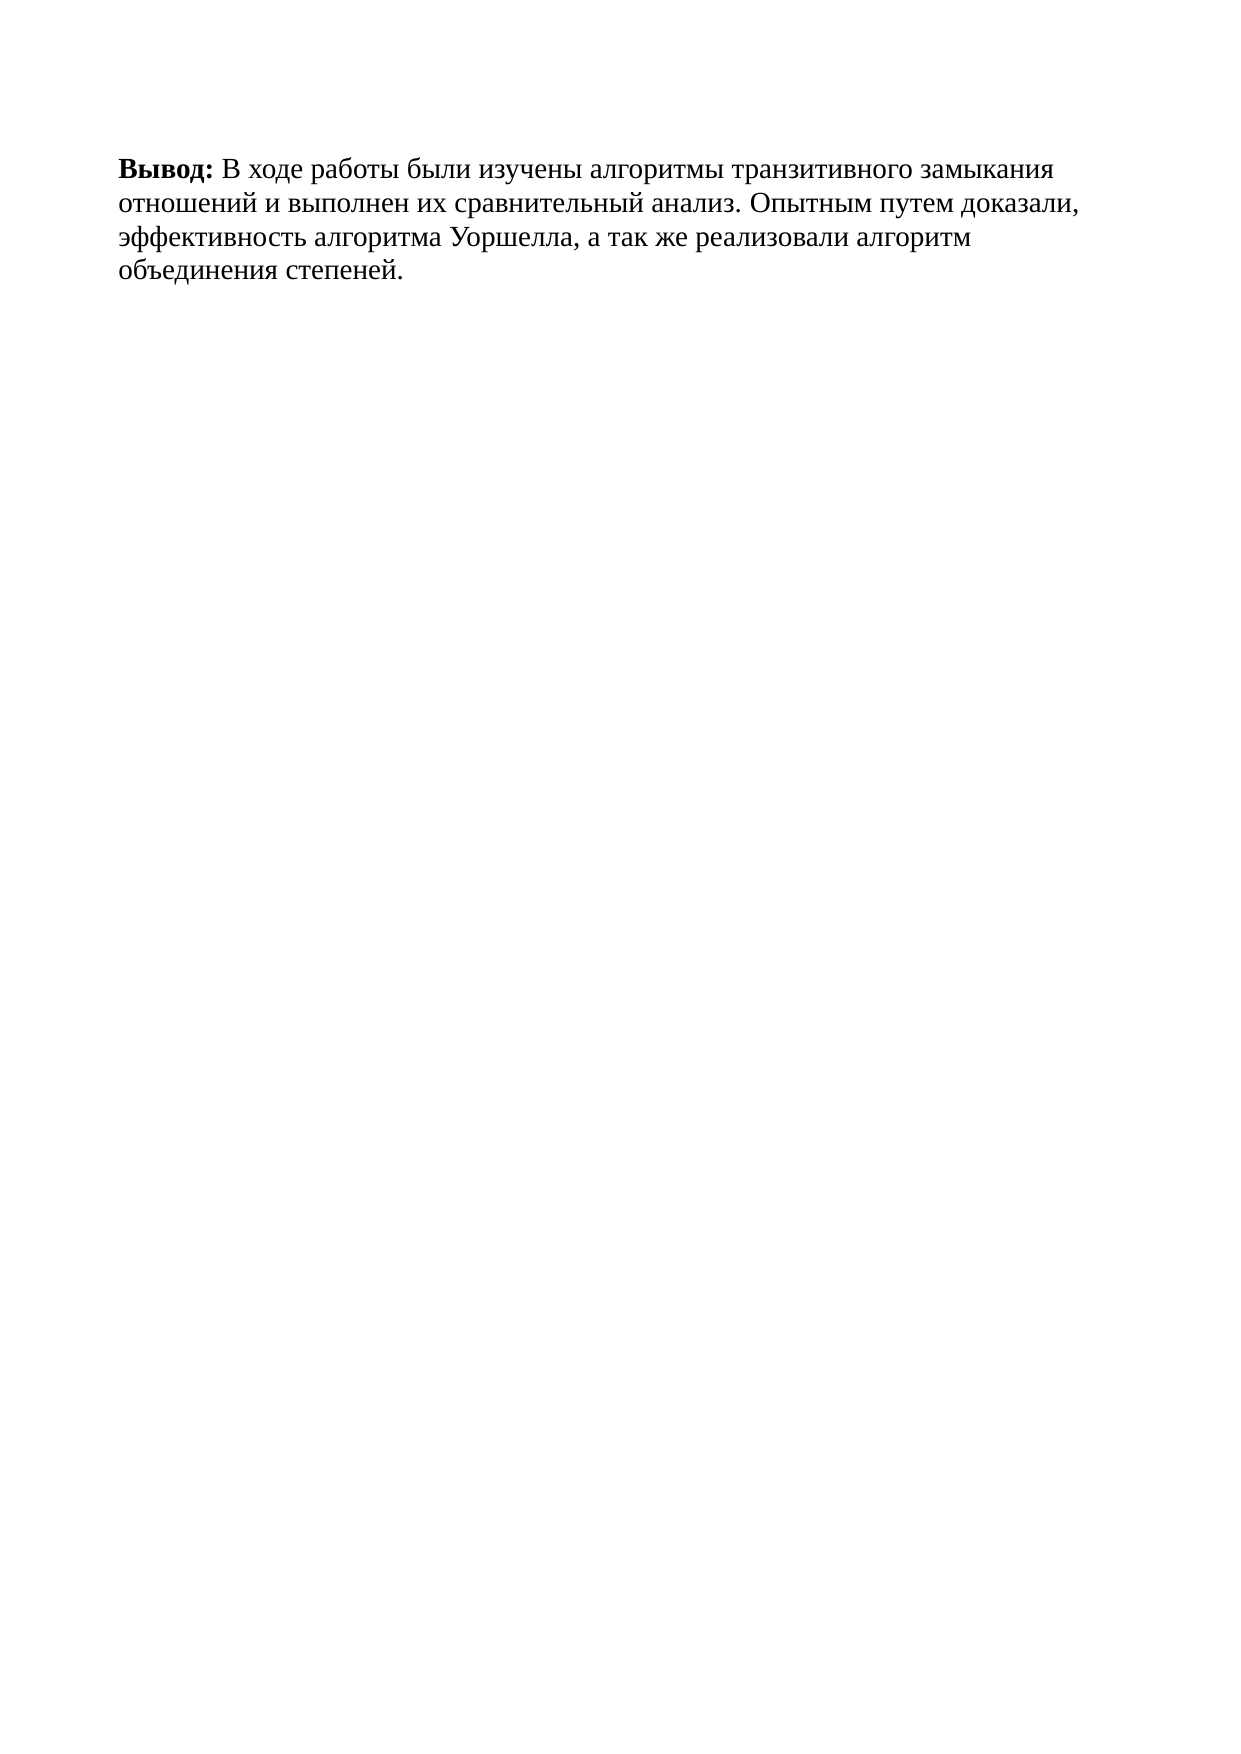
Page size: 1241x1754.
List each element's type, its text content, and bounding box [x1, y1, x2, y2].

text Вывод: В ходе работы были изучены алгоритмы транзитивного замыкания отношений и выполнен их сравнительный анализ. Опытным путем доказали, эффективность алгоритма Уоршелла, а так же реализовали алгоритм объединения степеней. [118, 152, 1122, 286]
